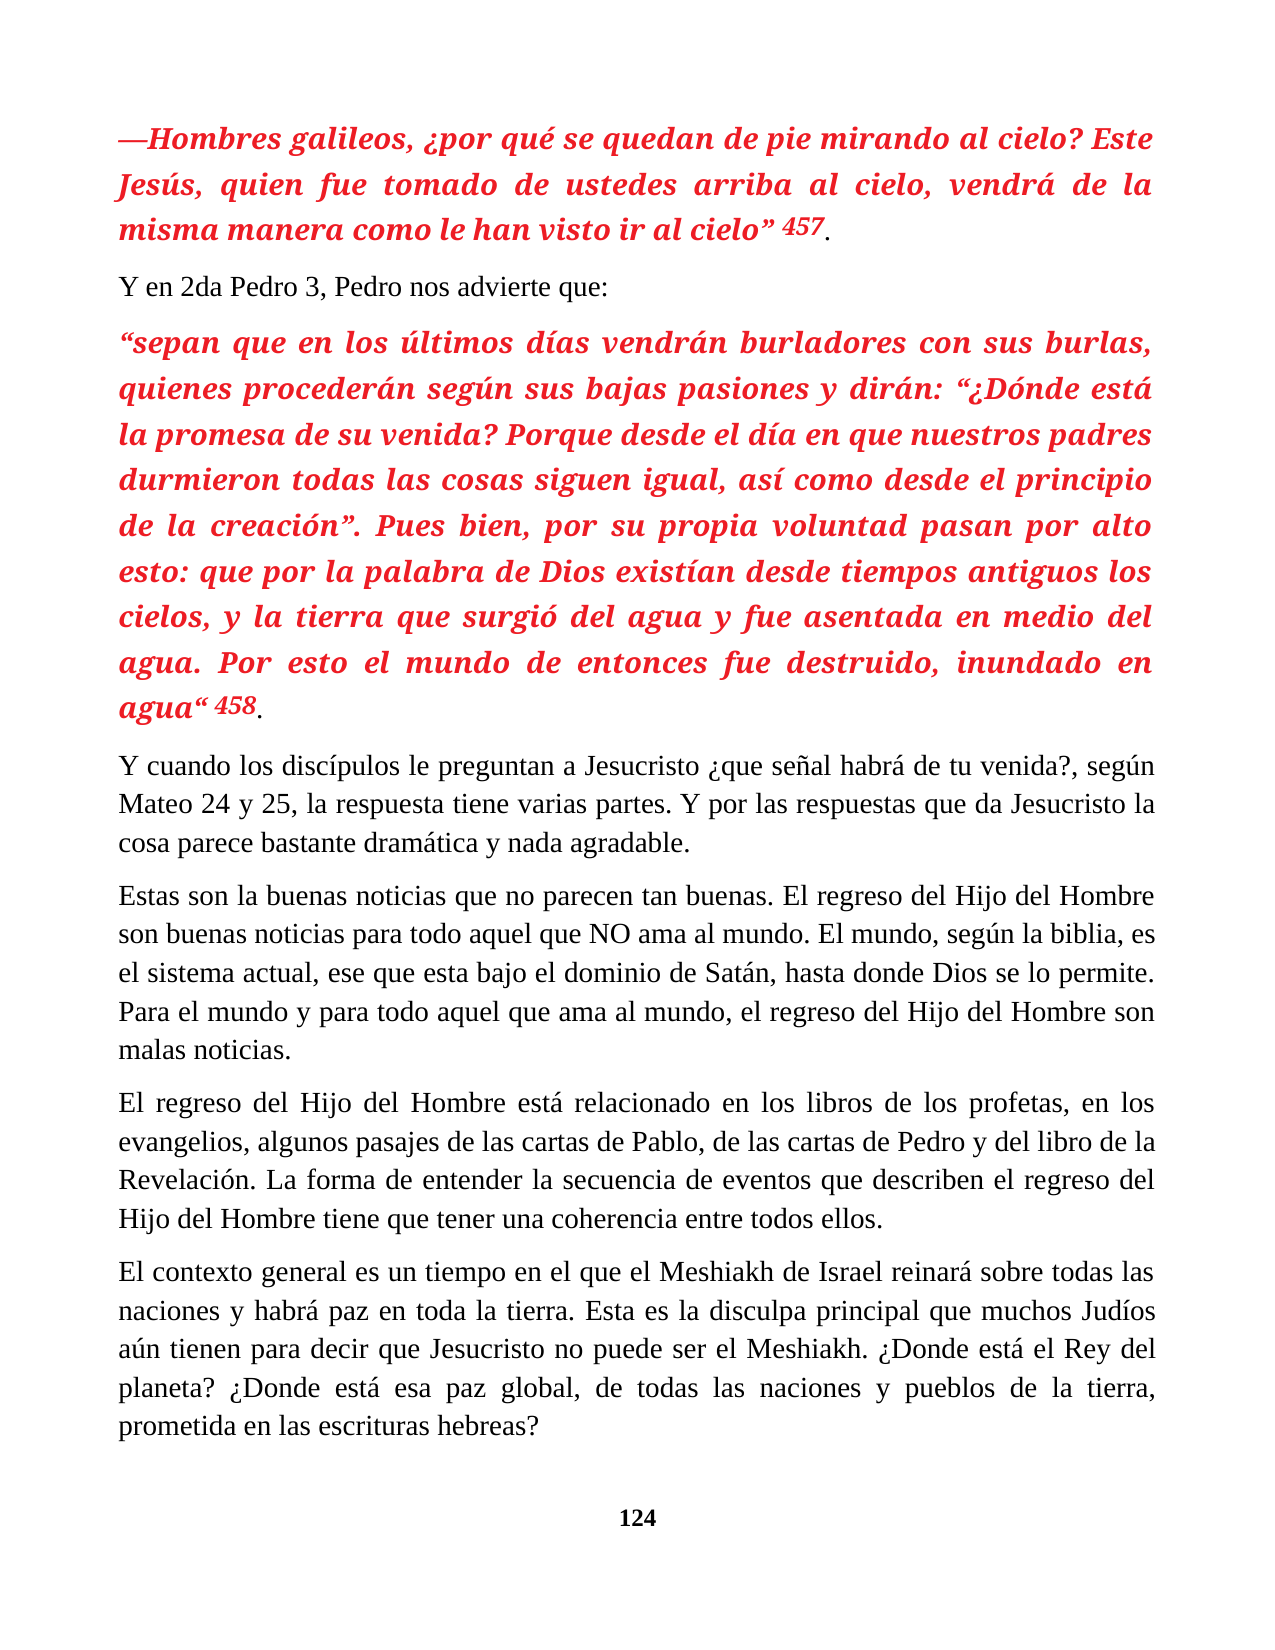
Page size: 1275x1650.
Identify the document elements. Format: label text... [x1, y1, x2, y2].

text “sepan que en los últimos días vendrán burladores con sus burlas, quienes procederán según sus bajas pasiones y dirán: “¿Dónde está la promesa de su venida? Porque desde el día en que nuestros padres durmieron todas las cosas siguen igual, así como desde el principio de la creación”. Pues bien, por su propia voluntad pasan por alto esto: que por la palabra de Dios existían desde tiempos antiguos los cielos, y la tierra que surgió del agua y fue asentada en medio del agua. Por esto el mundo de entonces fue destruido, inundado en agua“ . [118, 323, 1157, 727]
text Y en 2da Pedro 3, Pedro nos advierte que: [118, 269, 1157, 303]
text Estas son la buenas noticias que no parecen tan buenas. El regreso del Hijo del Hombre son buenas noticias para todo aquel que NO ama al mundo. El mundo, según la biblia, es el sistema actual, ese que esta bajo el dominio de Satán, hasta donde Dios se lo permite. Para el mundo y para todo aquel que ama al mundo, el regreso del Hijo del Hombre son malas noticias. [118, 878, 1157, 1066]
text El regreso del Hijo del Hombre está relacionado en los libros de los profetas, en los evangelios, algunos pasajes de las cartas de Pablo, de las cartas de Pedro y del libro de la Revelación. La forma de entender la secuencia de eventos que describen el regreso del Hijo del Hombre tiene que tener una coherencia entre todos ellos. [118, 1085, 1157, 1234]
text Y cuando los discípulos le preguntan a Jesucristo ¿que señal habrá de tu venida?, según Mateo 24 y 25, la respuesta tiene varias partes. Y por las respuestas que da Jesucristo la cosa parece bastante dramática y nada agradable. [118, 748, 1157, 858]
text —Hombres galileos, ¿por qué se quedan de pie mirando al cielo? Este Jesús, quien fue tomado de ustedes arriba al cielo, vendrá de la misma manera como le han visto ir al cielo” . [118, 118, 1157, 249]
text El contexto general es un tiempo en el que el Meshiakh de Israel reinará sobre todas las naciones y habrá paz en toda la tierra. Esta es la disculpa principal que muchos Judíos aún tienen para decir que Jesucristo no puede ser el Meshiakh. ¿Donde está el Rey del planeta? ¿Donde está esa paz global, de todas las naciones y pueblos de la tierra, prometida en las escrituras hebreas? [118, 1254, 1157, 1442]
